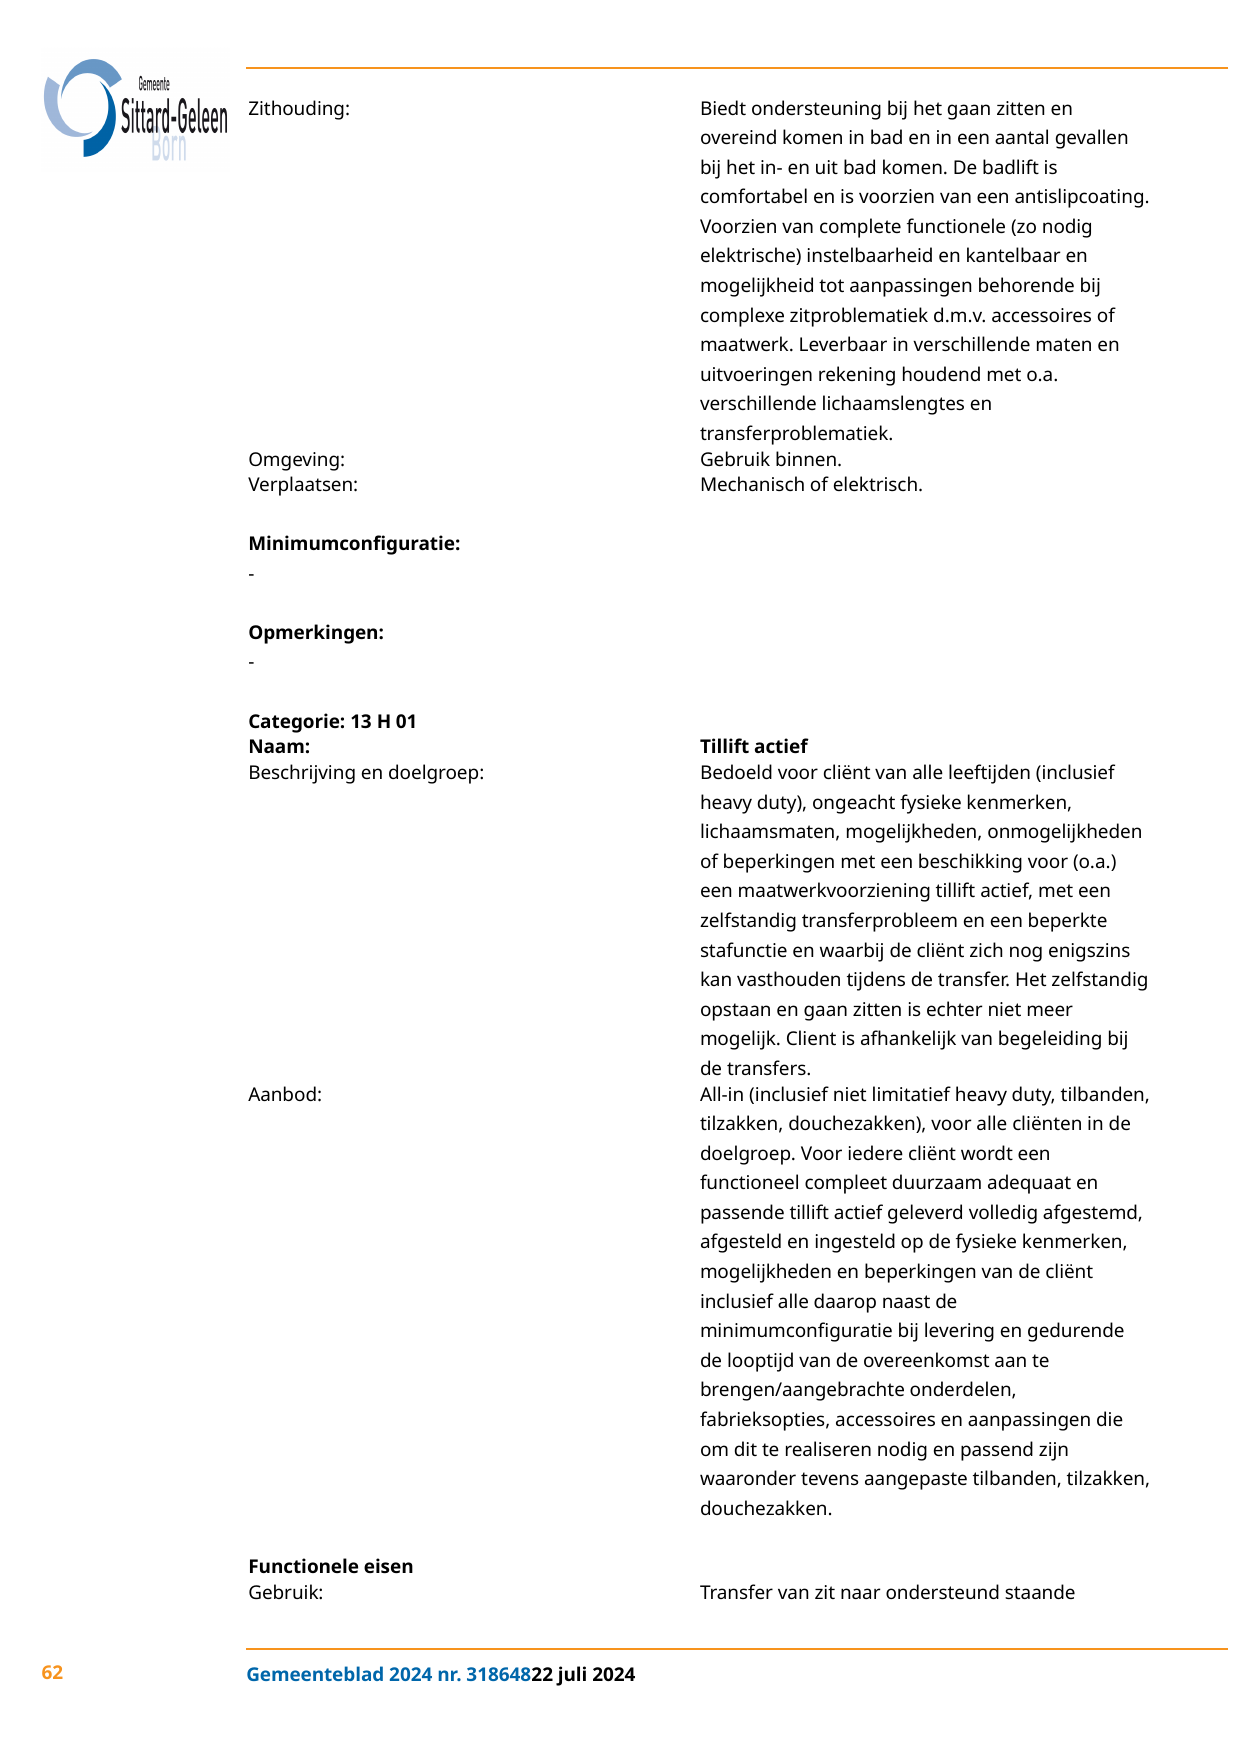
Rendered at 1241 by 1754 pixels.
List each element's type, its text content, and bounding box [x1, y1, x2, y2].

table_cell Aanbod: [248, 1081, 700, 1521]
table_cell Transfer van zit naar ondersteund staande [700, 1579, 1152, 1605]
table_cell Verplaatsen: [248, 472, 700, 497]
table_header Functionele eisen [248, 1554, 700, 1579]
table_cell Biedt ondersteuning bij het gaan zitten en overeind komen in bad en in een aantal gevallen bij het in- en uit bad komen. De badlift is comfortabel en is voorzien van een antislipcoating. Voorzien van complete functionele (zo nodig elektrische) instelbaarheid en kantelbaar en mogelijkheid tot aanpassingen behorende bij complexe zitproblematiek d.m.v. accessoires of maatwerk. Leverbaar in verschillende maten en uitvoeringen rekening houdend met o.a. verschillende lichaamslengtes en transferproblematiek. [700, 95, 1152, 446]
text - [248, 560, 1152, 586]
table_cell Naam: [248, 734, 700, 759]
table_cell All-in (inclusief niet limitatief heavy duty, tilbanden, tilzakken, douchezakken), voor alle cliënten in de doelgroep. Voor iedere cliënt wordt een functioneel compleet duurzaam adequaat en passende tillift actief geleverd volledig afgestemd, afgesteld en ingesteld op de fysieke kenmerken, mogelijkheden en beperkingen van de cliënt inclusief alle daarop naast de minimumconfiguratie bij levering en gedurende de looptijd van de overeenkomst aan te brengen/aangebrachte onderdelen, fabrieksopties, accessoires en aanpassingen die om dit te realiseren nodig en passend zijn waaronder tevens aangepaste tilbanden, tilzakken, douchezakken. [700, 1081, 1152, 1521]
text Opmerkingen: [248, 619, 1152, 645]
text Minimumconfiguratie: [248, 530, 1152, 556]
table_header [700, 1554, 1152, 1579]
table_cell Tillift actief [700, 734, 1152, 759]
table_cell Gebruik binnen. [700, 446, 1152, 472]
table_header Categorie: 13 H 01 [248, 708, 700, 733]
table_cell Bedoeld voor cliënt van alle leeftijden (inclusief heavy duty), ongeacht fysieke kenmerken, lichaamsmaten, mogelijkheden, onmogelijkheden of beperkingen met een beschikking voor (o.a.) een maatwerkvoorziening tillift actief, met een zelfstandig transferprobleem en een beperkte stafunctie en waarbij de cliënt zich nog enigszins kan vasthouden tijdens de transfer. Het zelfstandig opstaan en gaan zitten is echter niet meer mogelijk. Client is afhankelijk van begeleiding bij de transfers. [700, 759, 1152, 1081]
table_cell Omgeving: [248, 446, 700, 472]
table_cell Zithouding: [248, 95, 700, 446]
picture [41, 47, 231, 172]
table_cell Mechanisch of elektrisch. [700, 472, 1152, 497]
table_cell Beschrijving en doelgroep: [248, 759, 700, 1081]
table_header [700, 708, 1152, 733]
table_cell Gebruik: [248, 1579, 700, 1605]
text - [248, 648, 1152, 674]
